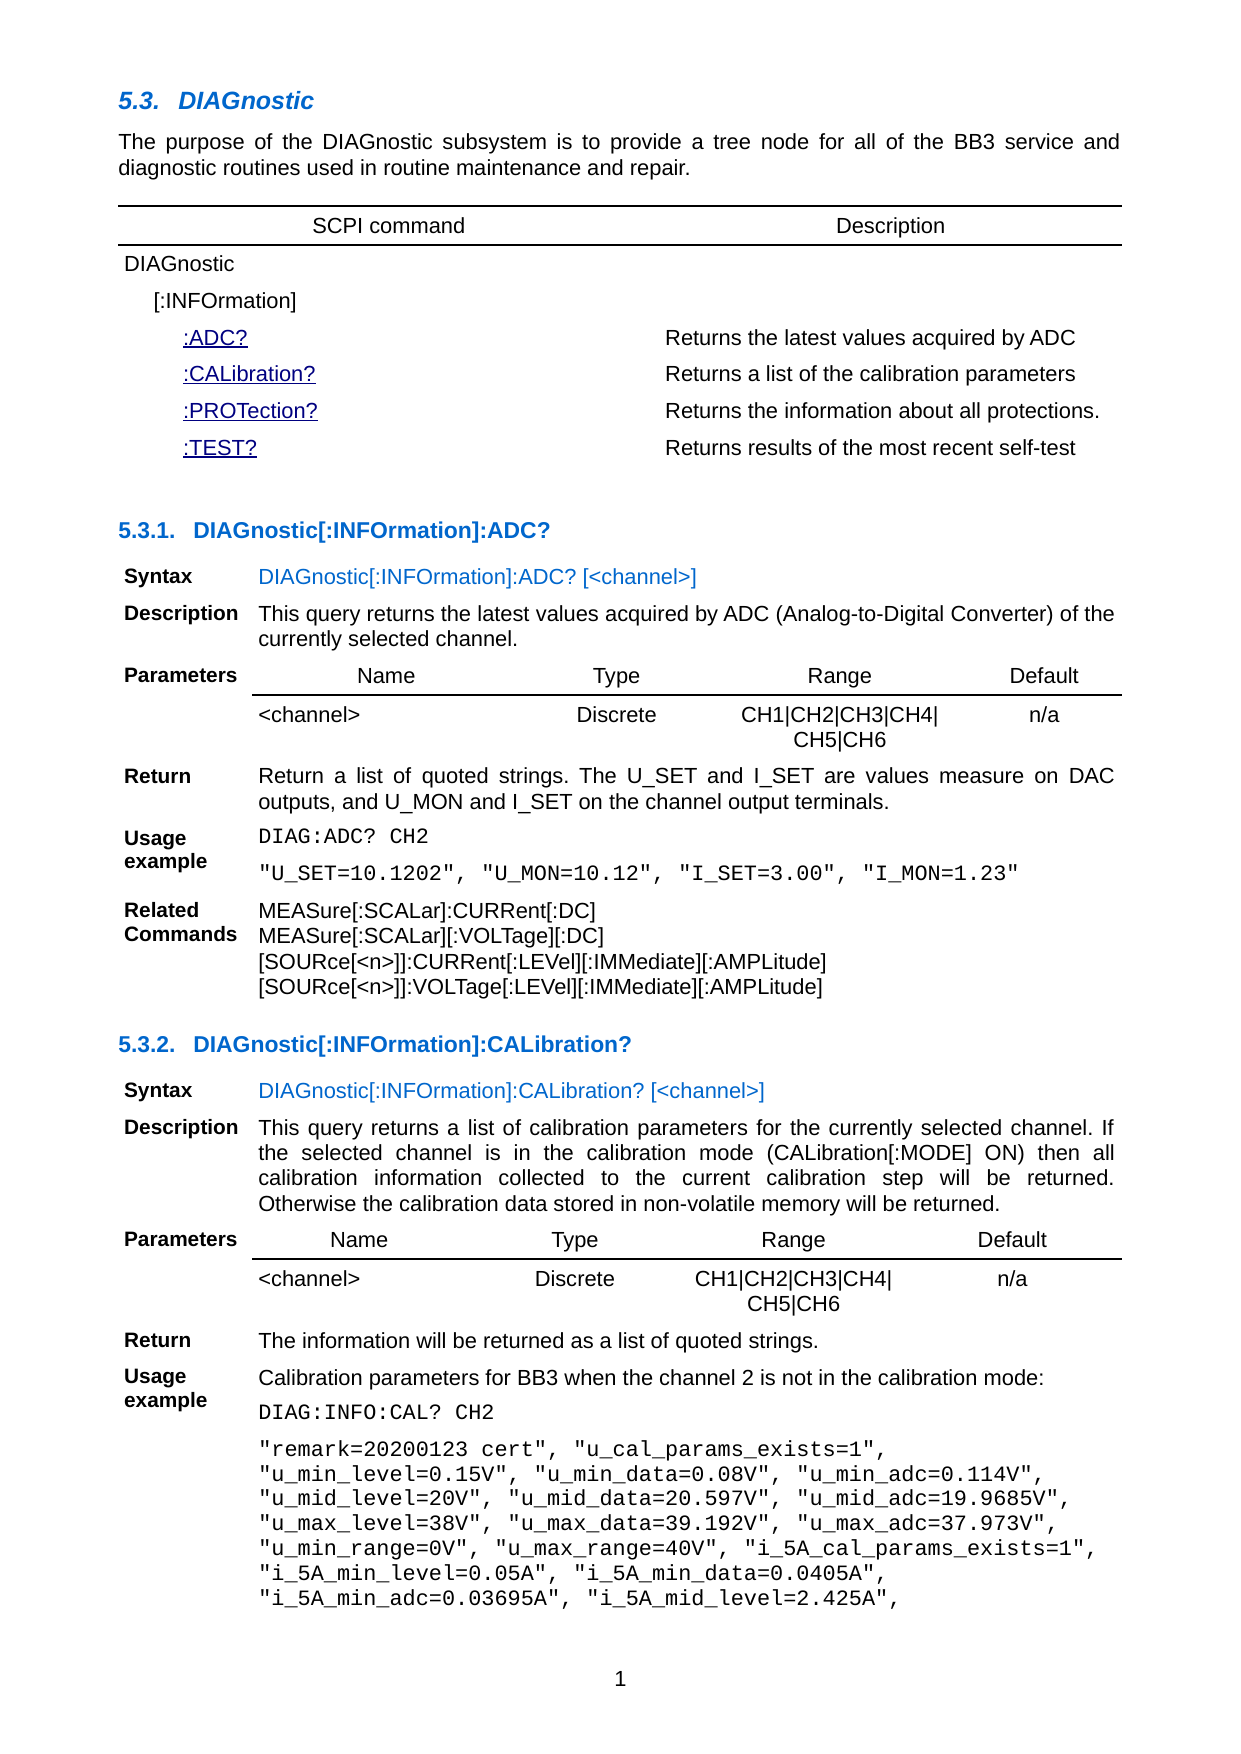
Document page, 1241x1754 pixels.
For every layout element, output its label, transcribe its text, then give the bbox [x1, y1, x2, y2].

subtitle DIAGnostic[:INFOrmation]:ADC? [118, 517, 1122, 544]
table_cell Usage example [118, 820, 252, 892]
table_cell Returns results of the most recent self-test [659, 429, 1122, 466]
table_cell Type [465, 1221, 684, 1258]
table_cell CH1|CH2|CH3|CH4|CH5|CH6 [684, 1260, 903, 1322]
table_cell <channel> [252, 1260, 465, 1322]
table_header Description [659, 207, 1122, 243]
table_cell Return a list of quoted strings. The U_SET and I_SET are values measure on DAC outputs, and U_MON and I_SET on the channel output terminals. [252, 758, 1122, 819]
table_cell Returns the latest values acquired by ADC [659, 319, 1122, 356]
table_cell This query returns the latest values acquired by ADC (Analog-to-Digital Converter) of the currently selected channel. [252, 595, 1122, 657]
table_header SCPI command [118, 207, 659, 243]
table_cell :PROTection? [118, 392, 659, 429]
table_cell This query returns a list of calibration parameters for the currently selected channel. If the selected channel is in the calibration mode (CALibration[:MODE] ON) then all calibration information collected to the current calibration step will be returned. Otherwise the calibration data stored in non-volatile memory will be returned. [252, 1109, 1122, 1221]
table_cell Returns the information about all protections. [659, 392, 1122, 429]
table_cell Discrete [520, 696, 713, 758]
table_cell Default [966, 657, 1122, 694]
table_header DIAGnostic[:INFOrmation]:CALibration? [<channel>] [252, 1073, 1122, 1109]
table_cell Return [118, 758, 252, 819]
table_cell Range [684, 1221, 903, 1258]
table_cell :TEST? [118, 429, 659, 466]
table_cell DIAGnostic [118, 246, 659, 282]
table_cell Related Commands [118, 893, 252, 1005]
table_cell Range [713, 657, 966, 694]
table_cell Type [520, 657, 713, 694]
table_cell MEASure[:SCALar]:CURRent[:DC] MEASure[:SCALar][:VOLTage][:DC] [SOURce[<n>]]:CURRent[:LEVel][:IMMediate][:AMPLitude] [SOURce[<n>]]:VOLTage[:LEVel][:IMMediate][:AMPLitude] [252, 893, 1122, 1005]
table_cell Name [252, 657, 520, 694]
subtitle DIAGnostic[:INFOrmation]:CALibration? [118, 1031, 1122, 1058]
table_cell DIAG:ADC? CH2 "U_SET=10.1202", "U_MON=10.12", "I_SET=3.00", "I_MON=1.23" [252, 820, 1122, 892]
table_cell Parameters [118, 1221, 252, 1322]
table_cell Calibration parameters for BB3 when the channel 2 is not in the calibration mode: DIAG:INFO:CAL? CH2 "remark=20200123 cert", "u_cal_params_exists=1", "u_min_level=0.15V", "u_min_data=0.08V", "u_min_adc=0.114V", "u_mid_level=20V", "u_mid_data=20.597V", "u_mid_adc=19.9685V", "u_max_level=38V", "u_max_data=39.192V", "u_max_adc=37.973V", "u_min_range=0V", "u_max_range=40V", "i_5A_cal_params_exists=1", "i_5A_min_level=0.05A", "i_5A_min_data=0.0405A", "i_5A_min_adc=0.03695A", "i_5A_mid_level=2.425A", [252, 1359, 1122, 1617]
table_header Syntax [118, 559, 252, 595]
table_cell Default [903, 1221, 1122, 1258]
table_header DIAGnostic[:INFOrmation]:ADC? [<channel>] [252, 559, 1122, 595]
table_cell Returns a list of the calibration parameters [659, 356, 1122, 392]
table_cell Return [118, 1322, 252, 1359]
table_cell <channel> [252, 696, 520, 758]
table_cell Usage example [118, 1359, 252, 1617]
table_cell Name [252, 1221, 465, 1258]
table_cell n/a [903, 1260, 1122, 1322]
table_header Syntax [118, 1073, 252, 1109]
table_cell [659, 246, 1122, 282]
table_cell CH1|CH2|CH3|CH4|CH5|CH6 [713, 696, 966, 758]
table_cell :CALibration? [118, 356, 659, 392]
table_cell Parameters [118, 657, 252, 758]
table_cell Description [118, 595, 252, 657]
table_cell Discrete [465, 1260, 684, 1322]
table_cell Description [118, 1109, 252, 1221]
table_cell [:INFOrmation] [118, 282, 659, 319]
table_cell :ADC? [118, 319, 659, 356]
subtitle DIAGnostic [118, 86, 1122, 114]
table_cell [659, 282, 1122, 319]
table_cell n/a [966, 696, 1122, 758]
table_cell The information will be returned as a list of quoted strings. [252, 1322, 1122, 1359]
text The purpose of the DIAGnostic subsystem is to provide a tree node for all of the BB3 service and diagnostic routines used in routine maintenance and repair. [118, 129, 1122, 179]
